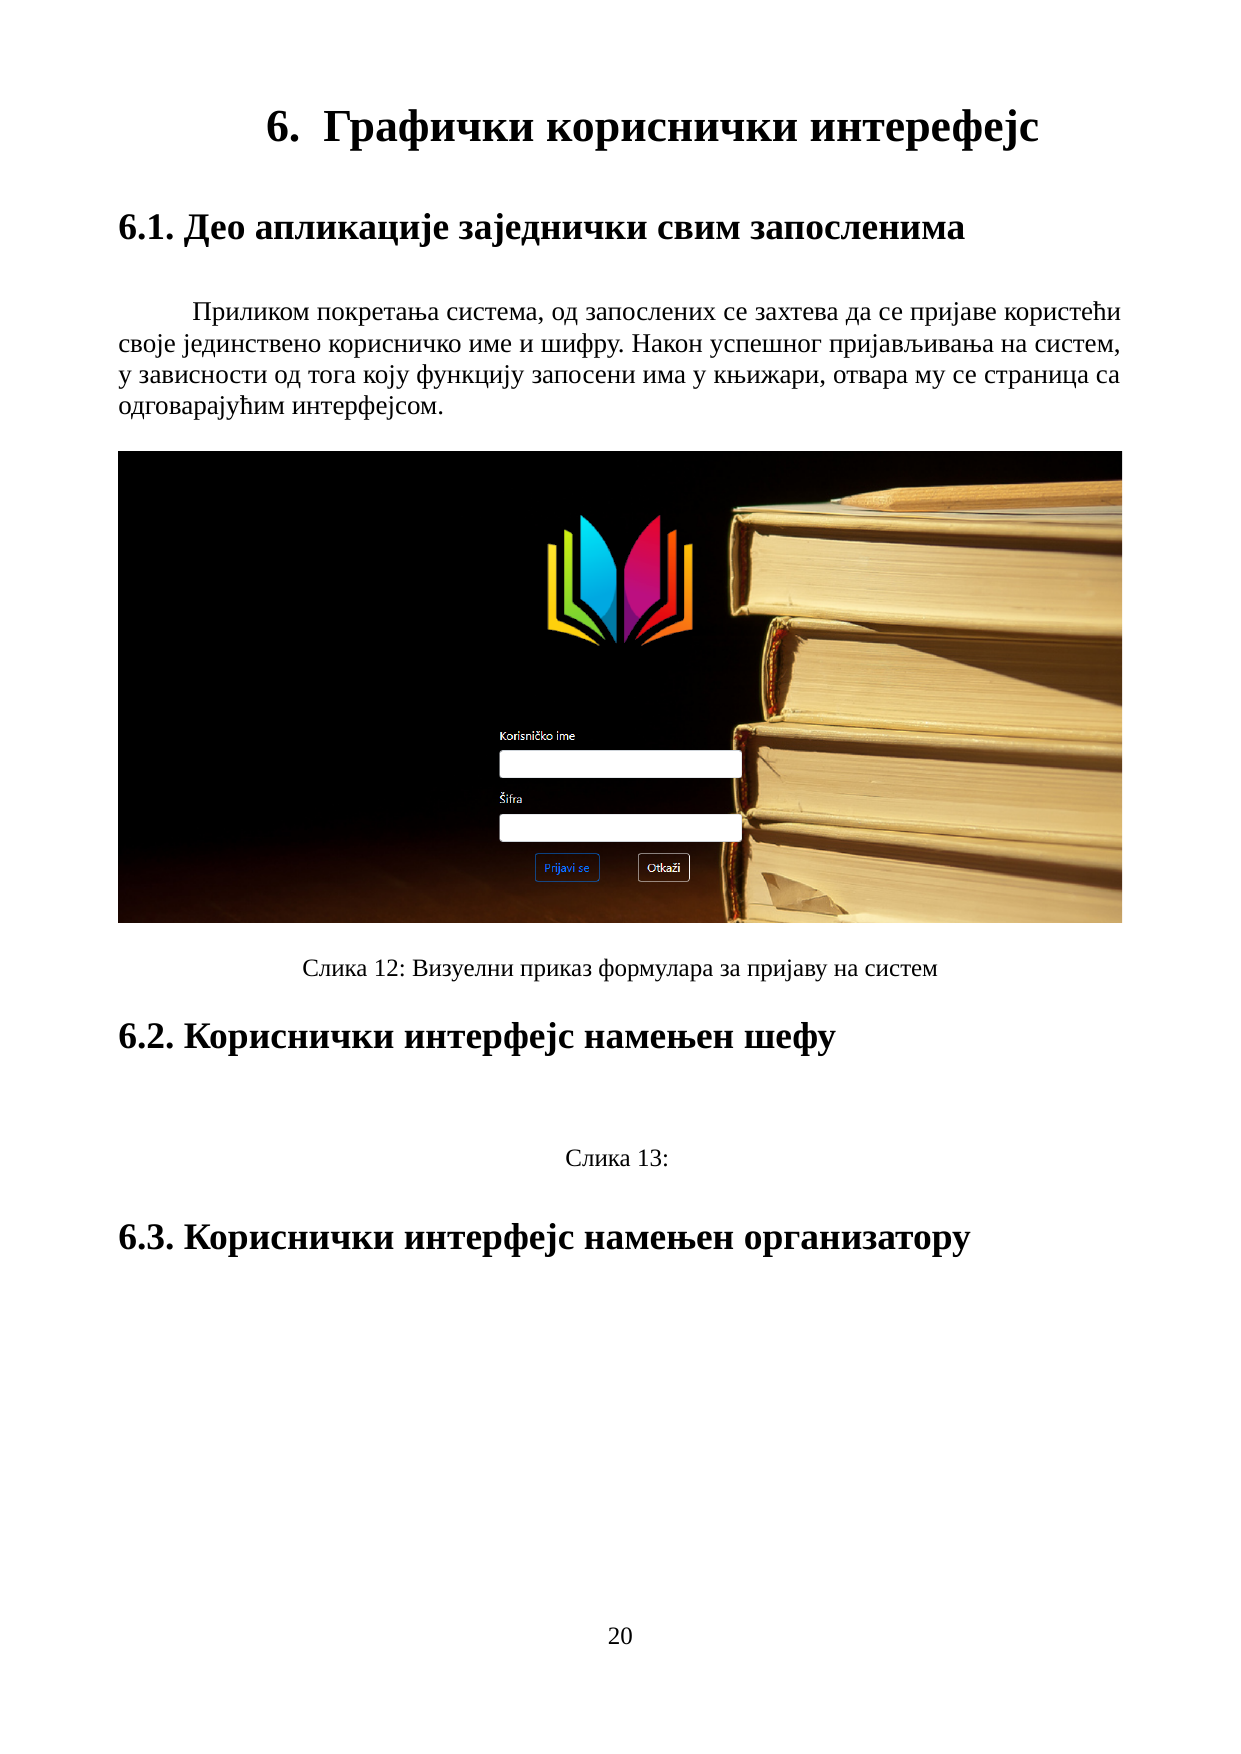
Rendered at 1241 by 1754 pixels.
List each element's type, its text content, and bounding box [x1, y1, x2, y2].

text 6.2. Кориснички интерфејс намењен шефу [118, 1013, 1122, 1057]
text 6.1. Део апликације заједнички свим запосленима [118, 204, 1122, 248]
text 6.3. Кориснички интерфејс намењен организатору [118, 1215, 1122, 1258]
picture [118, 451, 1123, 923]
text Приликом покретања система, од запослених се захтева да се пријаве користећи своје јединствено корисничко име и шифру. Након успешног пријављивања на систем, у зависности од тога коју функцију запосени има у књижари, отвара му се страница са одговарајућим интерфејсом. [118, 296, 1122, 420]
text Слика 12: Визуелни приказ формулара за пријаву на систем [118, 953, 1122, 982]
text Слика 13: [118, 1143, 1122, 1172]
text 6. Графички кориснички интерефејс [266, 99, 1122, 152]
